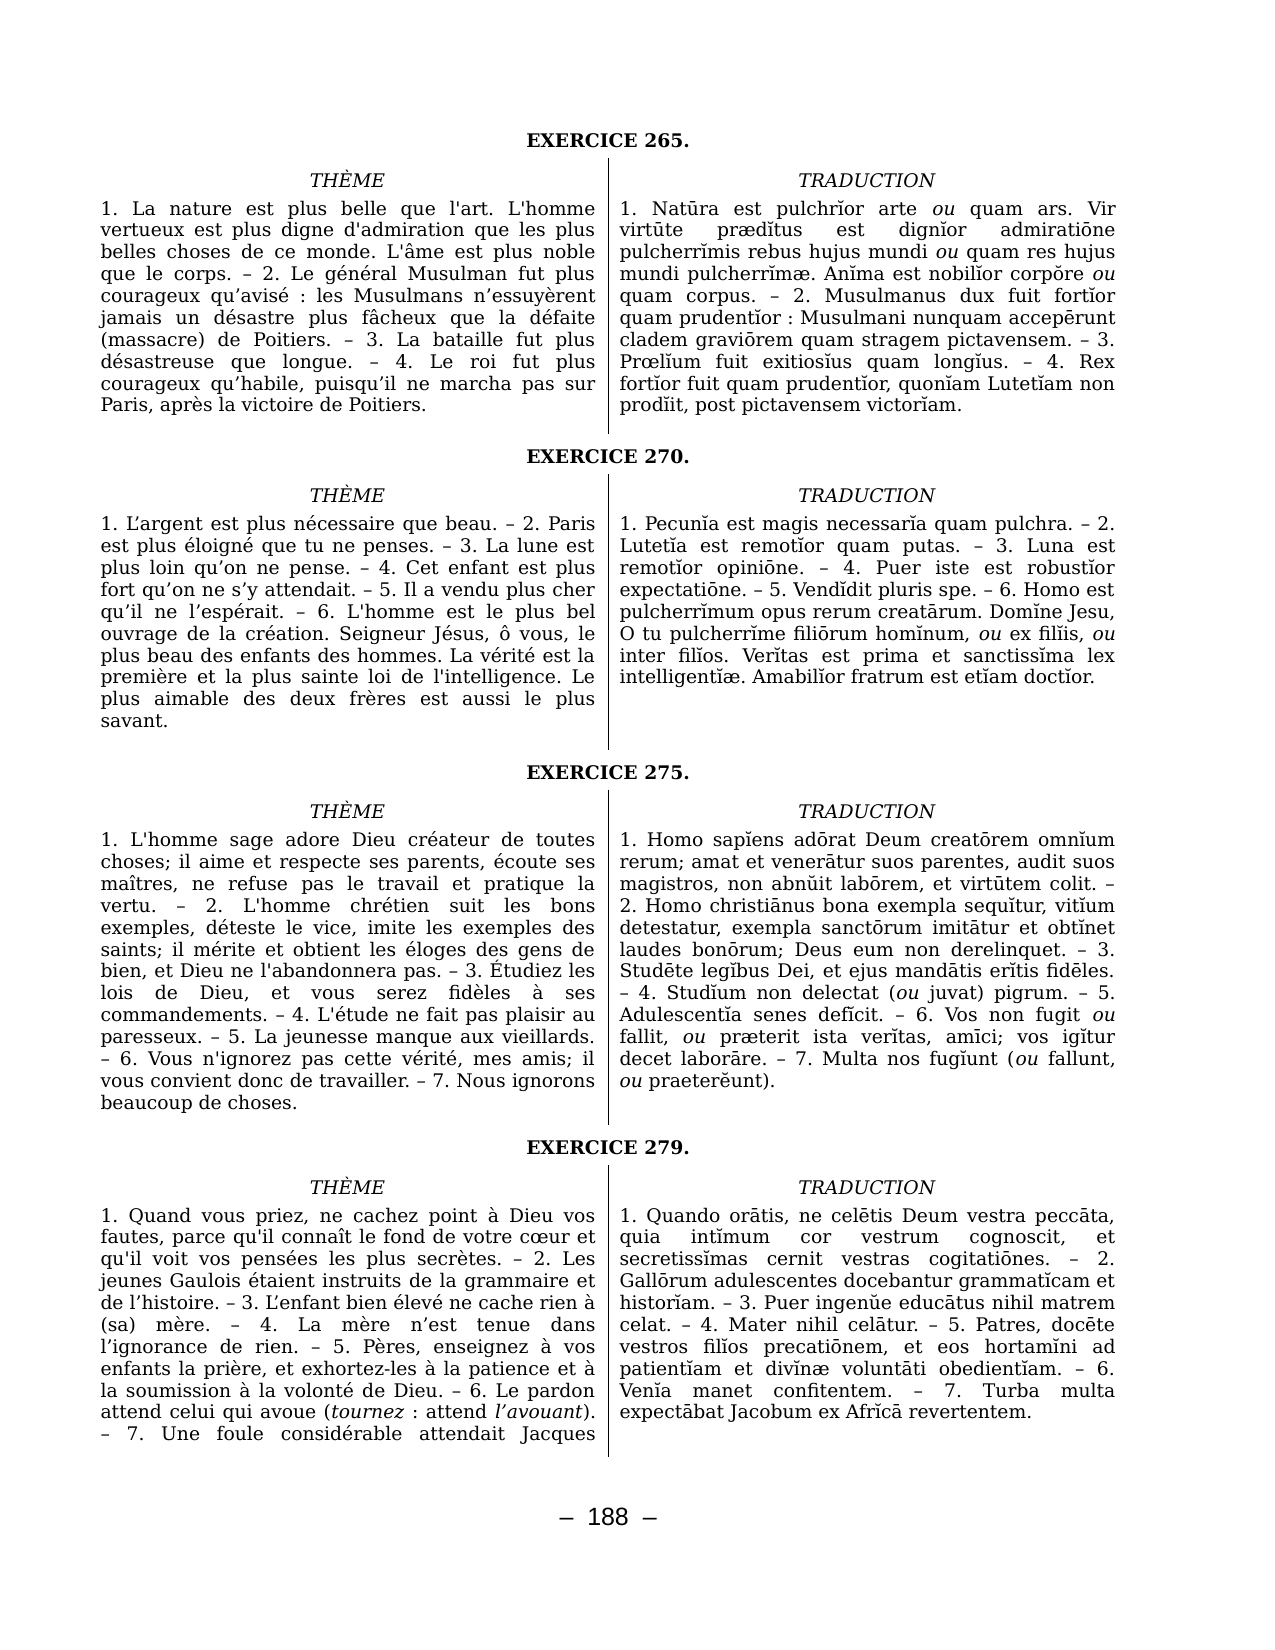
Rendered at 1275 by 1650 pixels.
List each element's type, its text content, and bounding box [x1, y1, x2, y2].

text EXERCICE 270. [88, 446, 1127, 468]
table_header TRADUCTION 1. Homo sapĭens adōrat Deum creatōrem omnĭum rerum; amat et venerātur suos parentes, audit suos magistros, non abnŭit labōrem, et virtūtem colit. – 2. Homo christiānus bona exempla sequĭtur, vitĭum detestatur, exempla sanctōrum imitātur et obtĭnet laudes bonōrum; Deus eum non derelinquet. – 3. Studēte legĭbus Dei, et ejus mandātis erĭtis fidēles. – 4. Studĭum non delectat (ou juvat) pigrum. – 5. Adulescentĭa senes defĭcit. – 6. Vos non fugit ou fallit, ou præterit ista verĭtas, amīci; vos igĭtur decet laborāre. – 7. Multa nos fugĭunt (ou fallunt, ou praeterĕunt). [609, 790, 1127, 1125]
table_header TRADUCTION 1. Natūra est pulchrĭor arte ou quam ars. Vir virtūte prædĭtus est dignĭor admiratiōne pulcherrĭmis rebus hujus mundi ou quam res hujus mundi pulcherrĭmæ. Anĭma est nobilĭor corpŏre ou quam corpus. – 2. Musulmanus dux fuit fortĭor quam prudentĭor : Musulmani nunquam accepērunt cladem graviōrem quam stragem pictavensem. – 3. Prœlĭum fuit exitiosĭus quam longĭus. – 4. Rex fortĭor fuit quam prudentĭor, quonĭam Lutetĭam non prodĭit, post pictavensem victorĭam. [609, 158, 1127, 434]
text EXERCICE 275. [88, 762, 1127, 784]
table_header TRADUCTION 1. Quando orātis, ne celētis Deum vestra peccāta, quia intĭmum cor vestrum cognoscit, et secretissĭmas cernit vestras cogitatiōnes. – 2. Gallōrum adulescentes docebantur grammatĭcam et historĭam. – 3. Puer ingenŭe educātus nihil matrem celat. – 4. Mater nihil celātur. – 5. Patres, docēte vestros filĭos precatiōnem, et eos hortamĭni ad patientĭam et divĭnæ voluntāti obedientĭam. – 6. Venĭa manet confitentem. – 7. Turba multa expectābat Jacobum ex Afrĭcā revertentem. [609, 1165, 1127, 1457]
table_header THÈME 1. Quand vous priez, ne cachez point à Dieu vos fautes, parce qu'il connaît le fond de votre cœur et qu'il voit vos pensées les plus secrètes. – 2. Les jeunes Gaulois étaient instruits de la grammaire et de l’histoire. – 3. L’enfant bien élevé ne cache rien à (sa) mère. – 4. La mère n’est tenue dans l’ignorance de rien. – 5. Pères, enseignez à vos enfants la prière, et exhortez-les à la patience et à la soumission à la volonté de Dieu. – 6. Le pardon attend celui qui avoue (tournez : attend l’avouant). – 7. Une foule considérable attendait Jacques [89, 1165, 608, 1457]
table_header THÈME 1. La nature est plus belle que l'art. L'homme vertueux est plus digne d'admiration que les plus belles choses de ce monde. L'âme est plus noble que le corps. – 2. Le général Musulman fut plus courageux qu’avisé : les Musulmans n’essuyèrent jamais un désastre plus fâcheux que la défaite (massacre) de Poitiers. – 3. La bataille fut plus désastreuse que longue. – 4. Le roi fut plus courageux qu’habile, puisqu’il ne marcha pas sur Paris, après la victoire de Poitiers. [89, 158, 608, 434]
text EXERCICE 279. [88, 1137, 1127, 1159]
text EXERCICE 265. [88, 130, 1127, 152]
table_header TRADUCTION 1. Pecunĭa est magis necessarĭa quam pulchra. – 2. Lutetĭa est remotĭor quam putas. – 3. Luna est remotĭor opiniōne. – 4. Puer iste est robustĭor expectatiōne. – 5. Vendĭdit pluris spe. – 6. Homo est pulcherrĭmum opus rerum creatārum. Domĭne Jesu, O tu pulcherrĭme filiōrum homĭnum, ou ex filĭis, ou inter filĭos. Verĭtas est prima et sanctissĭma lex intelligentĭæ. Amabilĭor fratrum est etĭam doctĭor. [609, 474, 1127, 750]
table_header THÈME 1. L’argent est plus nécessaire que beau. – 2. Paris est plus éloigné que tu ne penses. – 3. La lune est plus loin qu’on ne pense. – 4. Cet enfant est plus fort qu’on ne s’y attendait. – 5. Il a vendu plus cher qu’il ne l’espérait. – 6. L'homme est le plus bel ouvrage de la création. Seigneur Jésus, ô vous, le plus beau des enfants des hommes. La vérité est la première et la plus sainte loi de l'intelligence. Le plus aimable des deux frères est aussi le plus savant. [89, 474, 608, 750]
table_header THÈME 1. L'homme sage adore Dieu créateur de toutes choses; il aime et respecte ses parents, écoute ses maîtres, ne refuse pas le travail et pratique la vertu. – 2. L'homme chrétien suit les bons exemples, déteste le vice, imite les exemples des saints; il mérite et obtient les éloges des gens de bien, et Dieu ne l'abandonnera pas. – 3. Étudiez les lois de Dieu, et vous serez fidèles à ses commandements. – 4. L'étude ne fait pas plaisir au paresseux. – 5. La jeunesse manque aux vieillards. – 6. Vous n'ignorez pas cette vérité, mes amis; il vous convient donc de travailler. – 7. Nous ignorons beaucoup de choses. [89, 790, 608, 1125]
